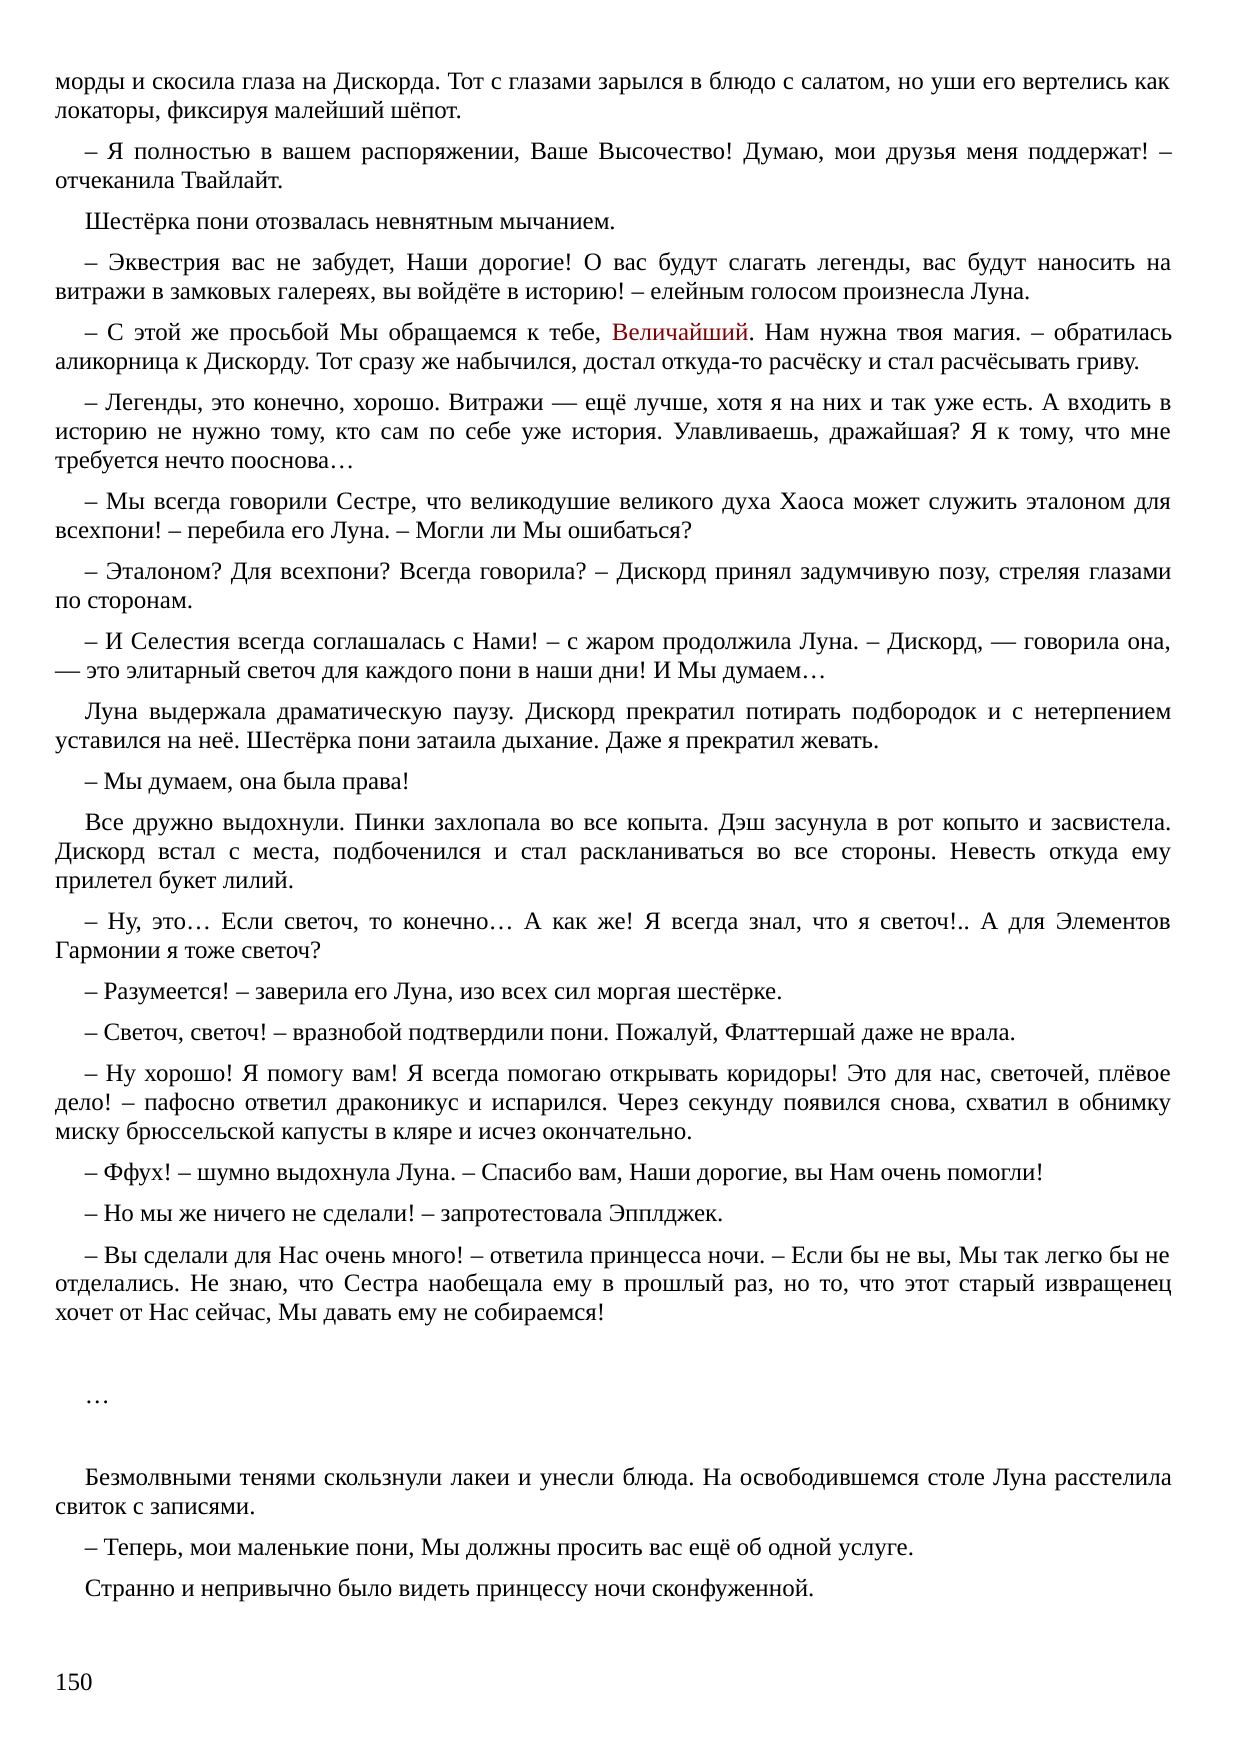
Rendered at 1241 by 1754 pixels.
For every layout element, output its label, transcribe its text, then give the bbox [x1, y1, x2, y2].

text Все дружно выдохнули. Пинки захлопала во все копыта. Дэш засунула в рот копыто и засвистела. Дискорд встал с места, подбоченился и стал раскланиваться во все стороны. Невесть откуда ему прилетел букет лилий. [55, 807, 1173, 893]
text – Но мы же ничего не сделали! – запротестовала Эпплджек. [55, 1198, 1173, 1227]
text – Легенды, это конечно, хорошо. Витражи — ещё лучше, хотя я на них и так уже есть. А входить в историю не нужно тому, кто сам по себе уже история. Улавливаешь, дражайшая? Я к тому, что мне требуется нечто пооснова… [55, 387, 1173, 473]
text Шестёрка пони отозвалась невнятным мычанием. [55, 206, 1173, 235]
text – Я полностью в вашем распоряжении, Ваше Высочество! Думаю, мои друзья меня поддержат! – отчеканила Твайлайт. [55, 136, 1173, 193]
text Безмолвными тенями скользнули лакеи и унесли блюда. На освободившемся столе Луна расстелила свиток с записями. [55, 1462, 1173, 1520]
text – Мы думаем, она была права! [55, 766, 1173, 795]
text – Мы всегда говорили Сестре, что великодушие великого духа Хаоса может служить эталоном для всехпони! – перебила его Луна. – Могли ли Мы ошибаться? [55, 486, 1173, 543]
text – Теперь, мои маленькие пони, Мы должны просить вас ещё об одной услуге. [55, 1532, 1173, 1561]
text Странно и непривычно было видеть принцессу ночи сконфуженной. [55, 1573, 1173, 1602]
text – Ффух! – шумно выдохнула Луна. – Спасибо вам, Наши дорогие, вы Нам очень помогли! [55, 1157, 1173, 1186]
text – Эталоном? Для всехпони? Всегда говорила? – Дискорд принял задумчивую позу, стреляя глазами по сторонам. [55, 556, 1173, 613]
text – Разумеется! – заверила его Луна, изо всех сил моргая шестёрке. [55, 976, 1173, 1005]
text – Эквестрия вас не забудет, Наши дорогие! О вас будут слагать легенды, вас будут наносить на витражи в замковых галереях, вы войдёте в историю! – елейным голосом произнесла Луна. [55, 247, 1173, 305]
text – Светоч, светоч! – вразнобой подтвердили пони. Пожалуй, Флаттершай даже не врала. [55, 1017, 1173, 1046]
text – Ну, это… Если светоч, то конечно… А как же! Я всегда знал, что я светоч!.. А для Элементов Гармонии я тоже светоч? [55, 906, 1173, 963]
text Луна выдержала драматическую паузу. Дискорд прекратил потирать подбородок и с нетерпением уставился на неё. Шестёрка пони затаила дыхание. Даже я прекратил жевать. [55, 696, 1173, 753]
text … [55, 1380, 1173, 1408]
text – С этой же просьбой Мы обращаемся к тебе, Величайший. Нам нужна твоя магия. – обратилась аликорница к Дискорду. Тот сразу же набычился, достал откуда-то расчёску и стал расчёсывать гриву. [55, 317, 1173, 375]
text морды и скосила глаза на Дискорда. Тот с глазами зарылся в блюдо с салатом, но уши его вертелись как локаторы, фиксируя малейший шёпот. [55, 66, 1173, 123]
text – Ну хорошо! Я помогу вам! Я всегда помогаю открывать коридоры! Это для нас, светочей, плёвое дело! – пафосно ответил драконикус и испарился. Через секунду появился снова, схватил в обнимку миску брюссельской капусты в кляре и исчез окончательно. [55, 1058, 1173, 1145]
text – И Селестия всегда соглашалась с Нами! – с жаром продолжила Луна. – Дискорд, — говорила она, — это элитарный светоч для каждого пони в наши дни! И Мы думаем… [55, 626, 1173, 683]
text – Вы сделали для Нас очень много! – ответила принцесса ночи. – Если бы не вы, Мы так легко бы не отделались. Не знаю, что Сестра наобещала ему в прошлый раз, но то, что этот старый извращенец хочет от Нас сейчас, Мы давать ему не собираемся! [55, 1240, 1173, 1326]
